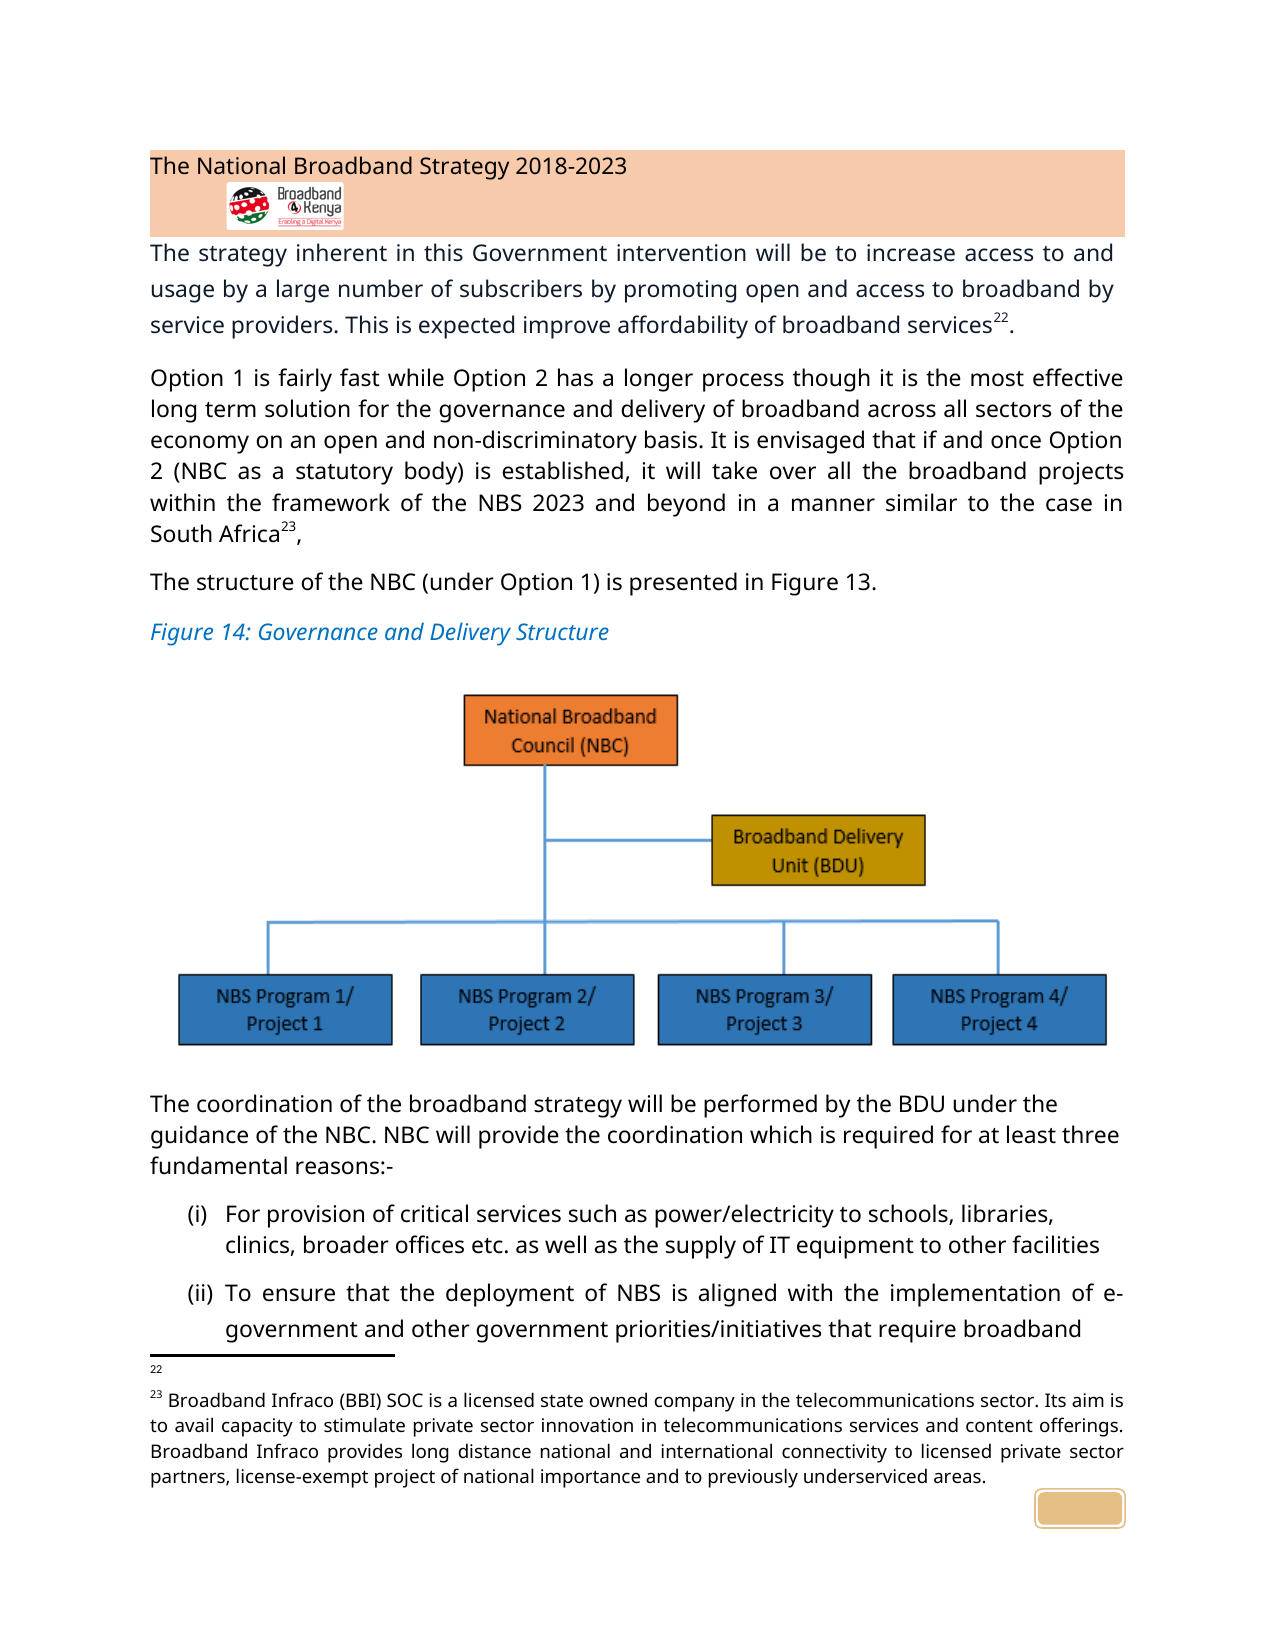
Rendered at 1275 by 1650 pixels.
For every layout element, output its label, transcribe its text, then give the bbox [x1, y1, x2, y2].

text Broadband Infraco (BBI) SOC is a licensed state owned company in the telecommunications sector. Its aim is to avail capacity to stimulate private sector innovation in telecommunications services and content offerings. Broadband Infraco provides long distance national and international connectivity to licensed private sector partners, license-exempt project of national importance and to previously underserviced areas. [150, 1387, 1125, 1489]
text The coordination of the broadband strategy will be performed by the BDU under the guidance of the NBC. NBC will provide the coordination which is required for at least three fundamental reasons:- [150, 1088, 1125, 1181]
text The structure of the NBC (under Option 1) is presented in Figure 13. [150, 566, 1125, 597]
text The strategy inherent in this Government intervention will be to increase access to and usage by a large number of subscribers by promoting open and access to broadband by service providers. This is expected improve affordability of broadband services. [150, 237, 1115, 340]
list To ensure that the deployment of NBS is aligned with the implementation of e-government and other government priorities/initiatives that require broadband [187, 1277, 1125, 1344]
list For provision of critical services such as power/electricity to schools, libraries, clinics, broader offices etc. as well as the supply of IT equipment to other facilities [187, 1198, 1125, 1261]
text Figure 14: Governance and Delivery Structure [150, 616, 1125, 647]
text Option 1 is fairly fast while Option 2 has a longer process though it is the most effective long term solution for the governance and delivery of broadband across all sectors of the economy on an open and non-discriminatory basis. It is envisaged that if and once Option 2 (NBC as a statutory body) is established, it will take over all the broadband projects within the framework of the NBS 2023 and beyond in a manner similar to the case in South Africa, [150, 361, 1125, 549]
picture [151, 669, 1123, 1070]
picture [226, 182, 344, 230]
